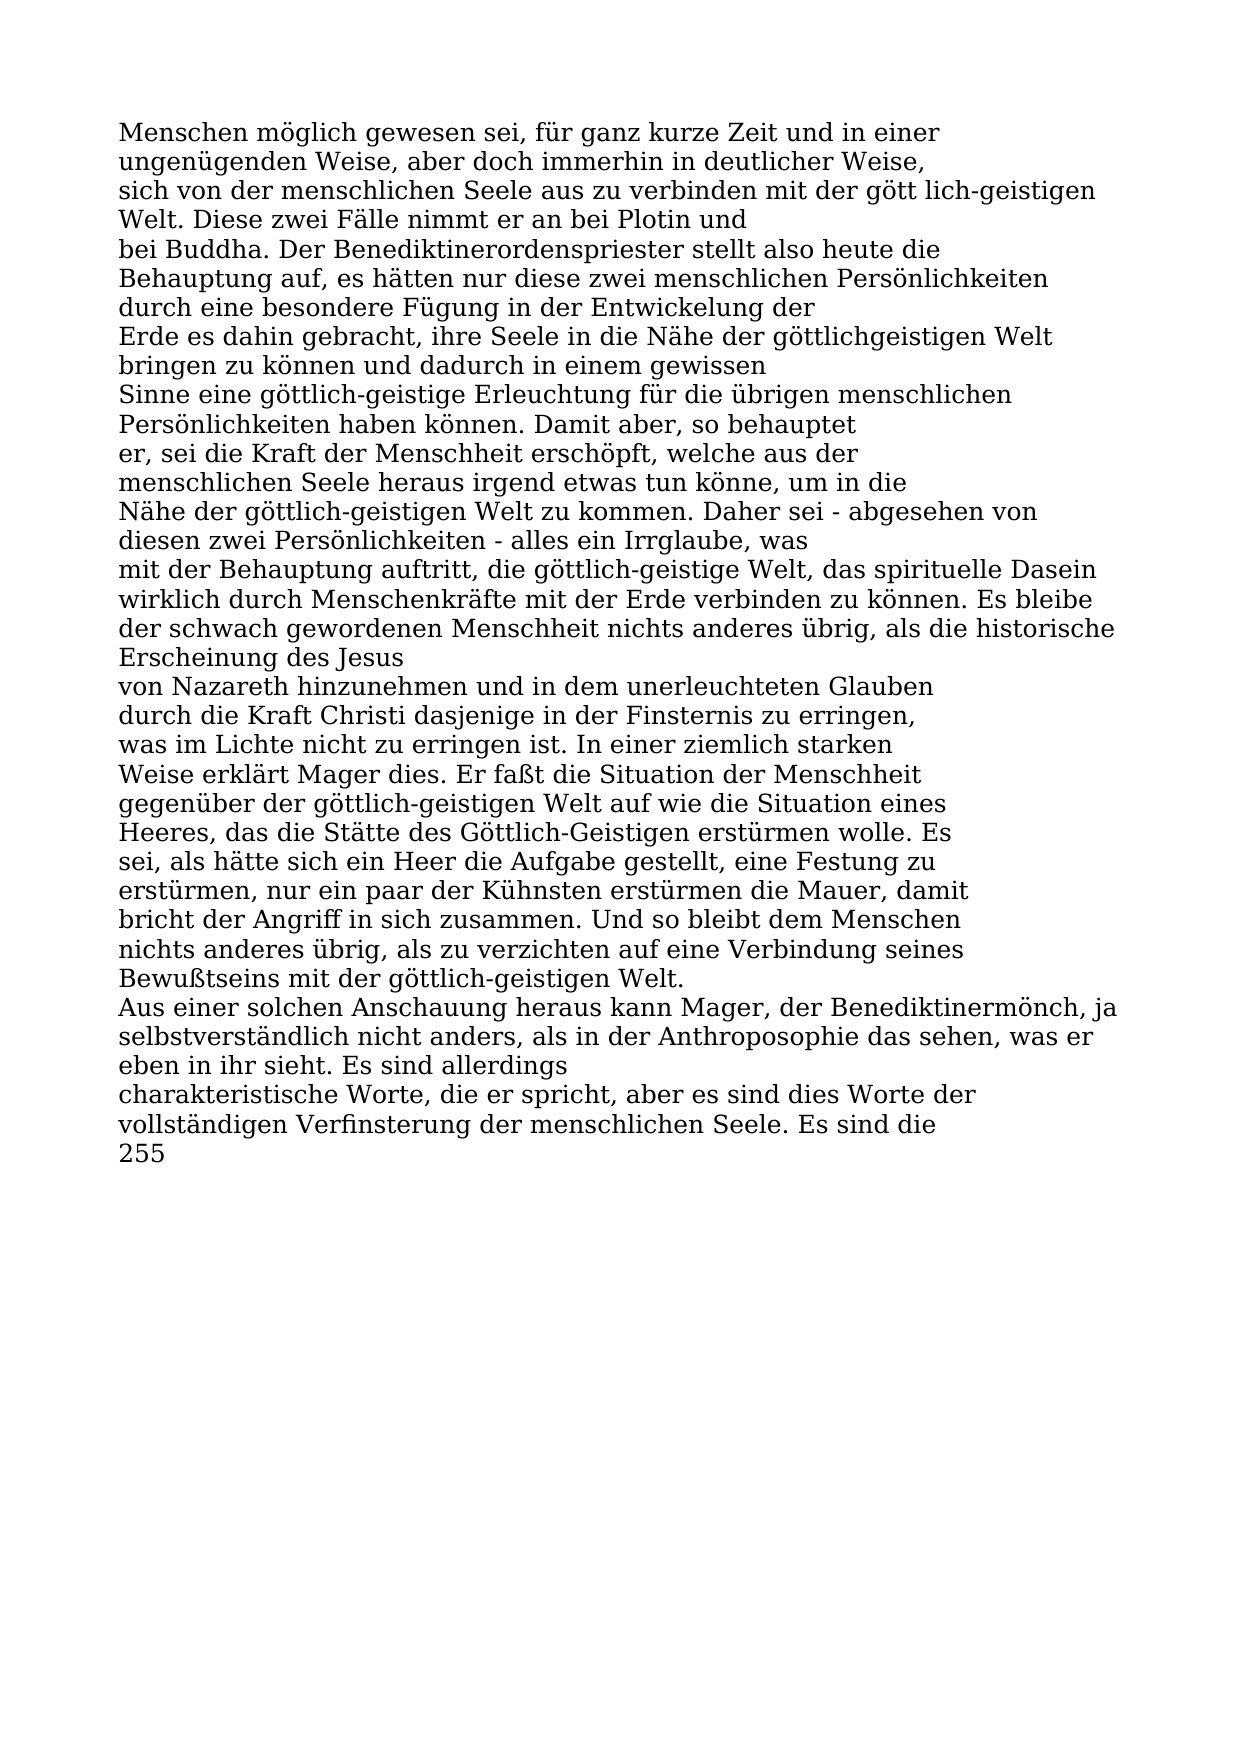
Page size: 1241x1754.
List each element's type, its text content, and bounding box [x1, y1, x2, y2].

text Weise erklärt Mager dies. Er faßt die Situation der Menschheit [118, 760, 1122, 789]
text sei, als hätte sich ein Heer die Aufgabe gestellt, eine Festung zu [118, 847, 1122, 876]
text erstürmen, nur ein paar der Kühnsten erstürmen die Mauer, damit [118, 876, 1122, 906]
text bei Buddha. Der Benediktinerordenspriester stellt also heute die [118, 235, 1122, 264]
text Behauptung auf, es hätten nur diese zwei menschlichen Persönlichkeiten durch eine besondere Fügung in der Entwickelung der [118, 264, 1122, 322]
text Bewußtseins mit der göttlich-geistigen Welt. [118, 964, 1122, 993]
text gegenüber der göttlich-geistigen Welt auf wie die Situation eines [118, 789, 1122, 818]
text durch die Kraft Christi dasjenige in der Finsternis zu erringen, [118, 701, 1122, 731]
text er, sei die Kraft der Menschheit erschöpft, welche aus der [118, 439, 1122, 468]
text menschlichen Seele heraus irgend etwas tun könne, um in die [118, 468, 1122, 497]
text nichts anderes übrig, als zu verzichten auf eine Verbindung seines [118, 935, 1122, 964]
text bricht der Angriff in sich zusammen. Und so bleibt dem Menschen [118, 906, 1122, 935]
text Erde es dahin gebracht, ihre Seele in die Nähe der göttlichgeistigen Welt bringen zu können und dadurch in einem gewissen [118, 322, 1122, 381]
text ungenügenden Weise, aber doch immerhin in deutlicher Weise, [118, 147, 1122, 176]
text Menschen möglich gewesen sei, für ganz kurze Zeit und in einer [118, 118, 1122, 147]
text Aus einer solchen Anschauung heraus kann Mager, der Benediktinermönch, ja selbstverständlich nicht anders, als in der Anthroposophie das sehen, was er eben in ihr sieht. Es sind allerdings [118, 993, 1122, 1081]
text was im Lichte nicht zu erringen ist. In einer ziemlich starken [118, 731, 1122, 760]
text von Nazareth hinzunehmen und in dem unerleuchteten Glauben [118, 672, 1122, 701]
text Heeres, das die Stätte des Göttlich-Geistigen erstürmen wolle. Es [118, 818, 1122, 847]
text sich von der menschlichen Seele aus zu verbinden mit der gött lich-geistigen Welt. Diese zwei Fälle nimmt er an bei Plotin und [118, 176, 1122, 235]
text 255 [118, 1139, 1122, 1168]
text Sinne eine göttlich-geistige Erleuchtung für die übrigen menschlichen Persönlichkeiten haben können. Damit aber, so behauptet [118, 381, 1122, 439]
text mit der Behauptung auftritt, die göttlich-geistige Welt, das spirituelle Dasein wirklich durch Menschenkräfte mit der Erde verbinden zu können. Es bleibe der schwach gewordenen Menschheit nichts anderes übrig, als die historische Erscheinung des Jesus [118, 556, 1122, 672]
text charakteristische Worte, die er spricht, aber es sind dies Worte der [118, 1081, 1122, 1110]
text Nähe der göttlich-geistigen Welt zu kommen. Daher sei - abgesehen von diesen zwei Persönlichkeiten - alles ein Irrglaube, was [118, 497, 1122, 556]
text vollständigen Verfinsterung der menschlichen Seele. Es sind die [118, 1110, 1122, 1139]
